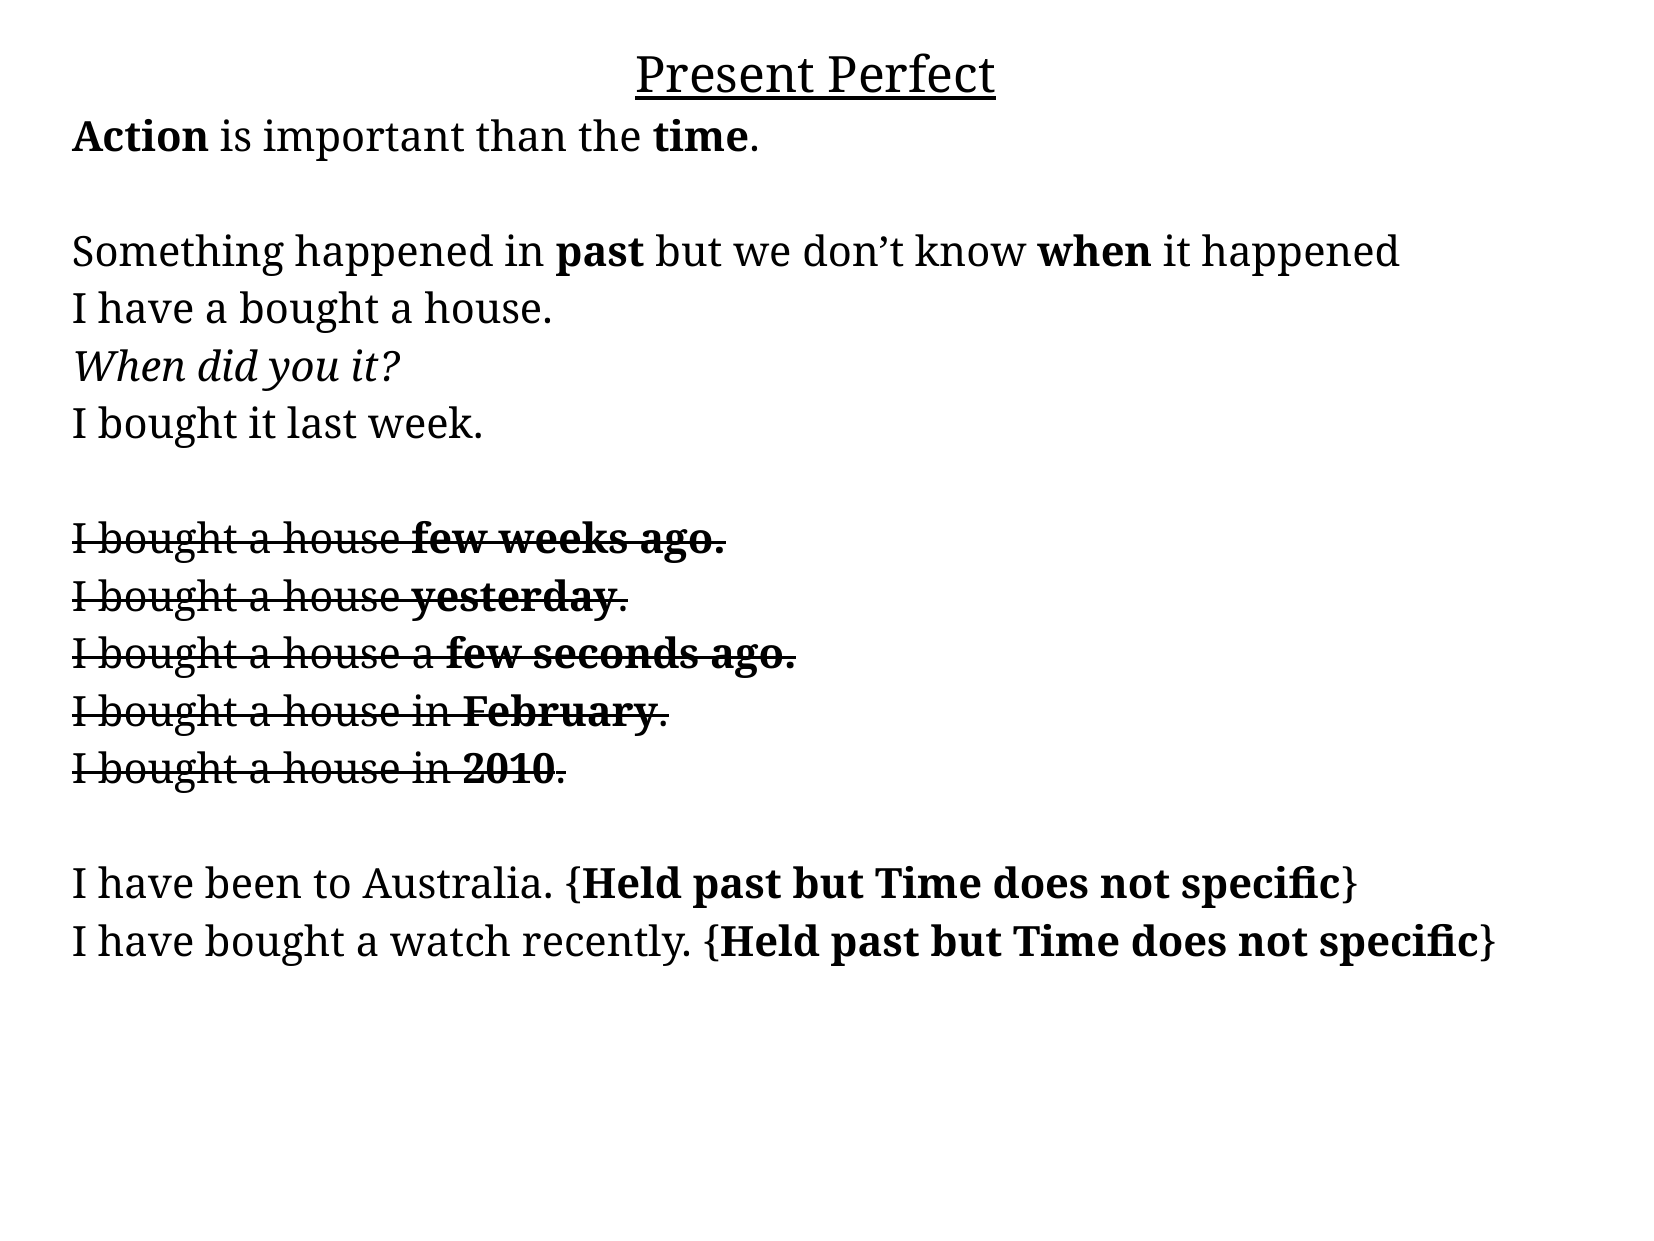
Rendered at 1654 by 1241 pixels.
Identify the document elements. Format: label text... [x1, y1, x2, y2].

text_box Present Perfect Action is important than the time. Something happened in past but we don’t know when it happened I have a bought a house. When did you it? I bought it last week. I bought a house few weeks ago. I bought a house yesterday. I bought a house a few seconds ago. I bought a house in February. I bought a house in 2010. I have been to Australia. {Held past but Time does not specific} I have bought a watch recently. {Held past but Time does not specific} [71, 31, 1560, 1140]
